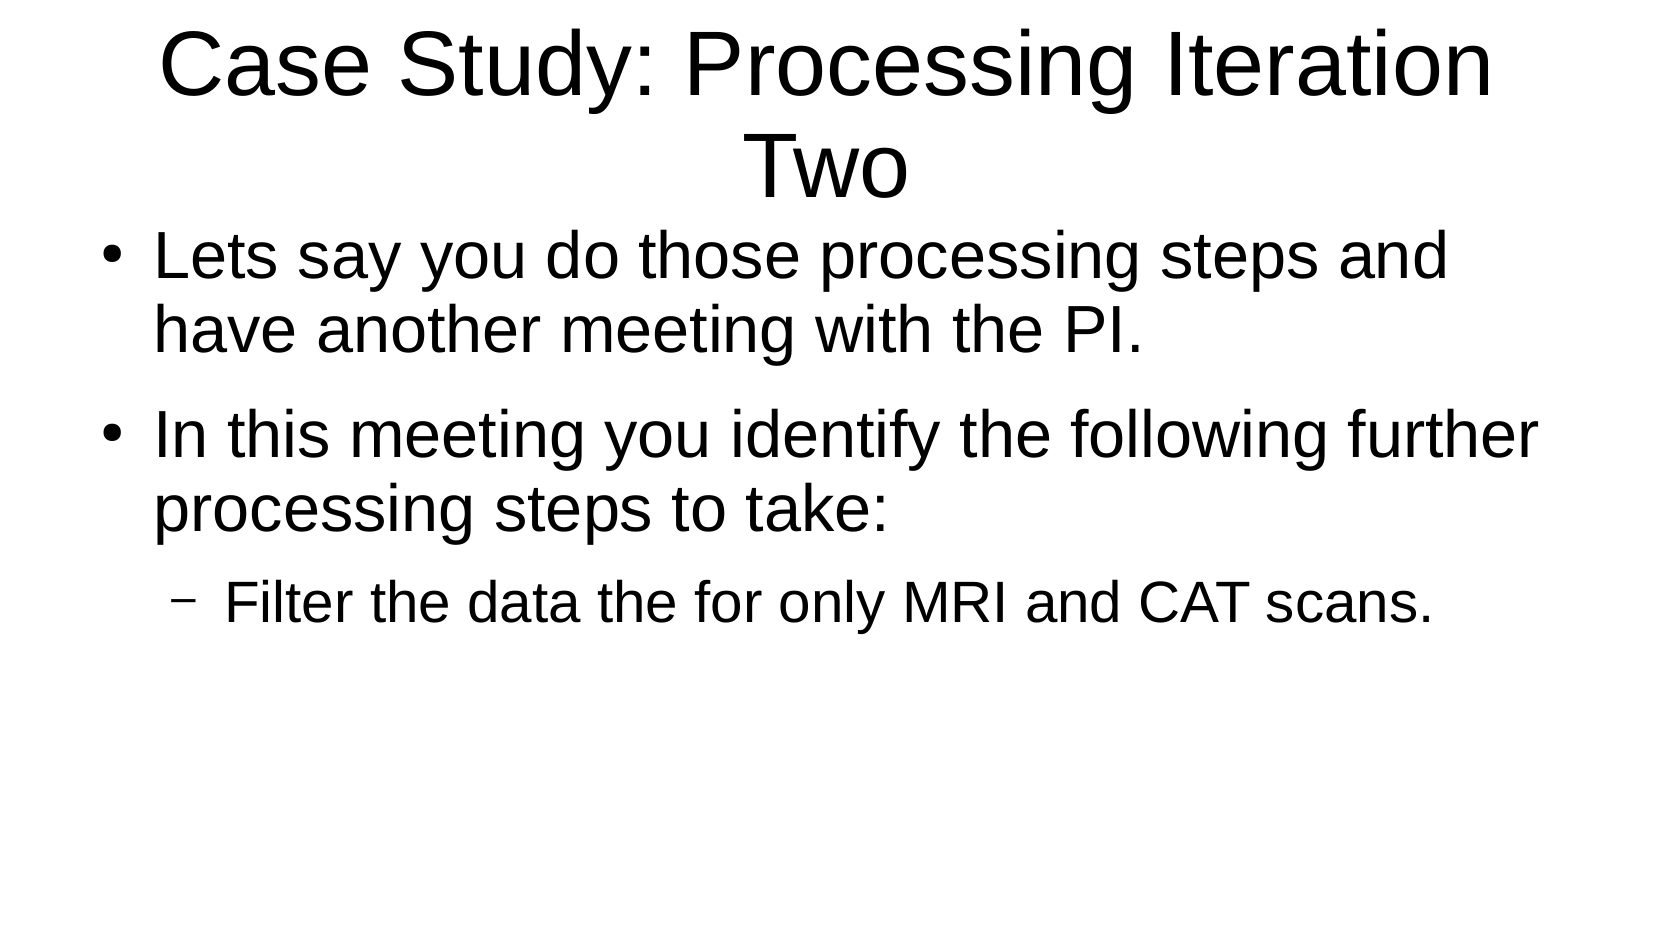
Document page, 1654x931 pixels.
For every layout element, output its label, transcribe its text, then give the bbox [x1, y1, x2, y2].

title Case Study: Processing Iteration Two [82, 12, 1571, 217]
list Lets say you do those processing steps and have another meeting with the PI. In this meeting you identify the following further processing steps to take: Filter the data the for only MRI and CAT scans. [82, 217, 1571, 758]
